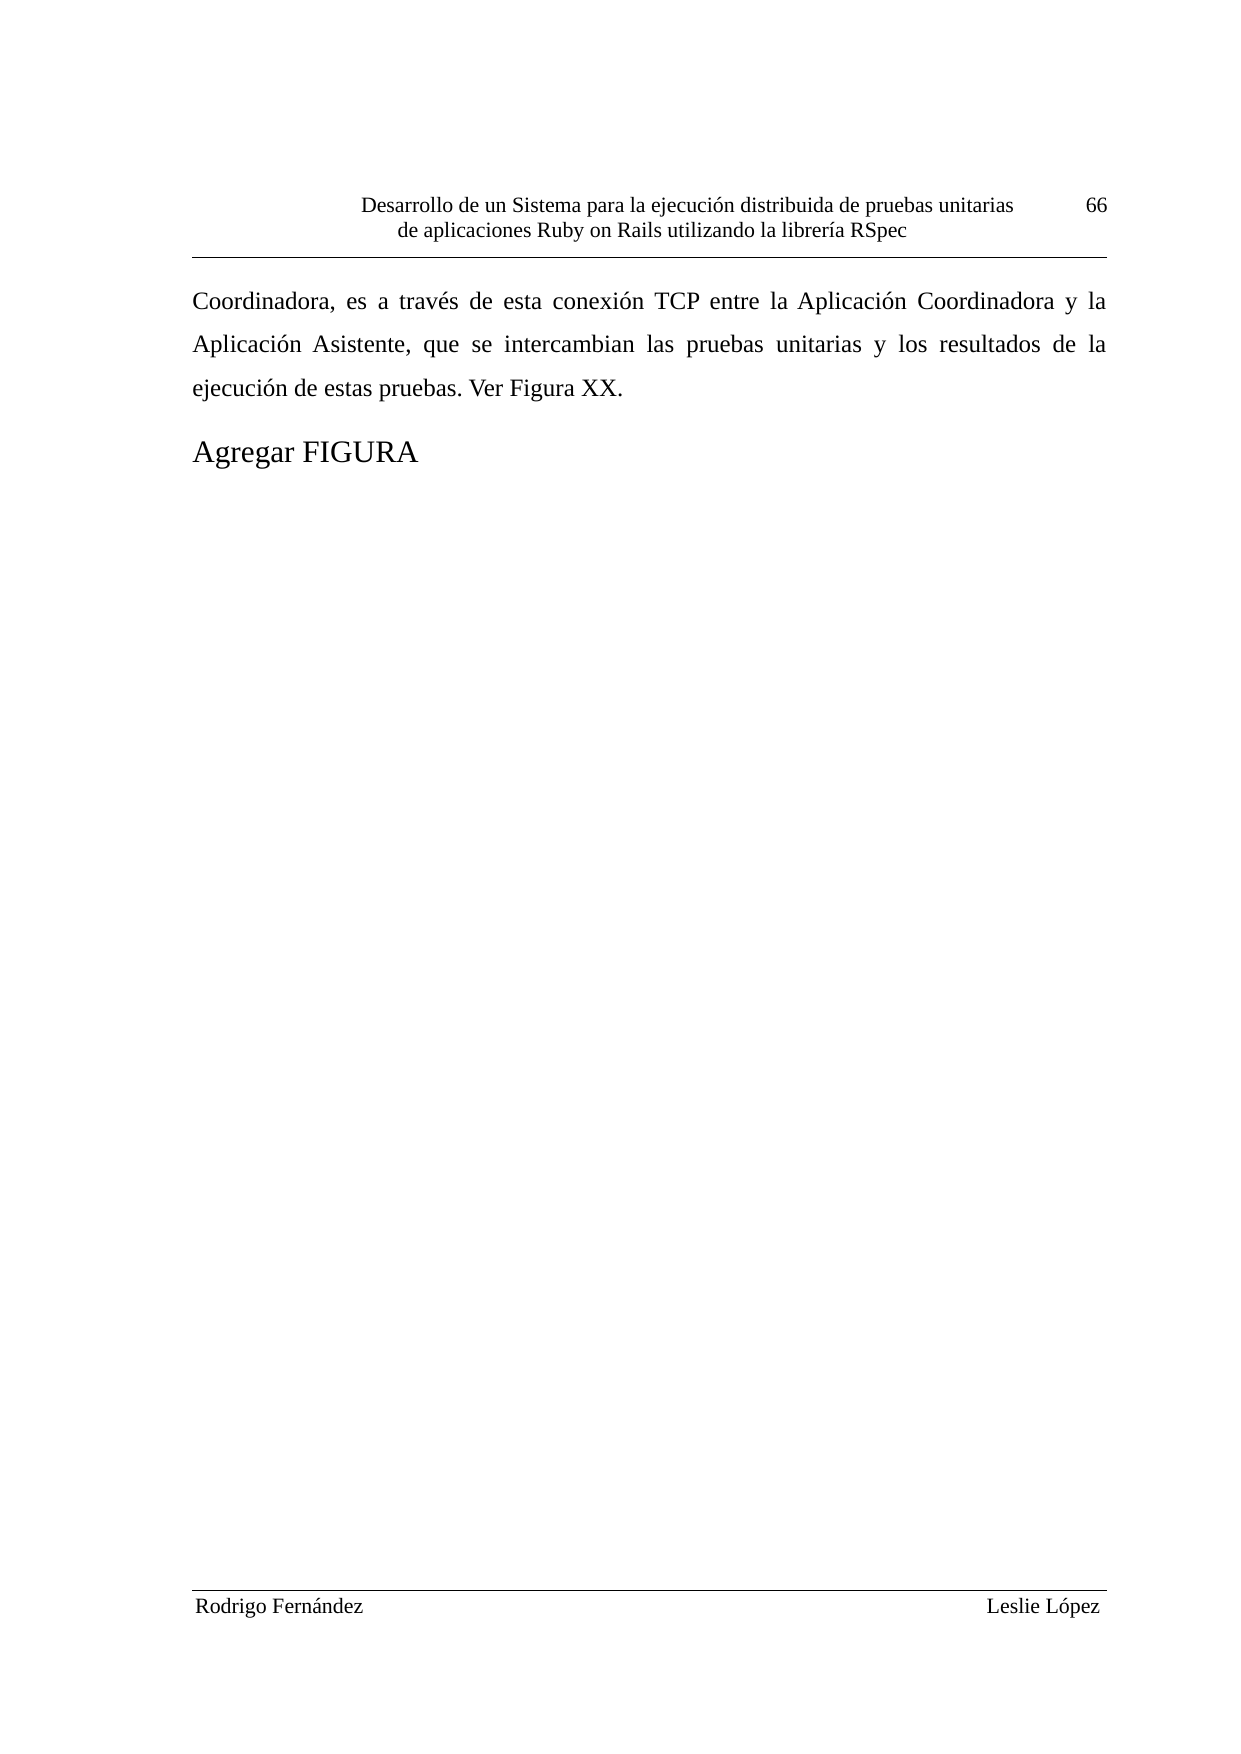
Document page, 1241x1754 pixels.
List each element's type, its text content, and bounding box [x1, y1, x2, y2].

list Agregar FIGURA [192, 433, 1107, 469]
text Coordinadora, es a través de esta conexión TCP entre la Aplicación Coordinadora y la Aplicación Asistente, que se intercambian las pruebas unitarias y los resultados de la ejecución de estas pruebas. Ver Figura XX. [192, 286, 1107, 401]
